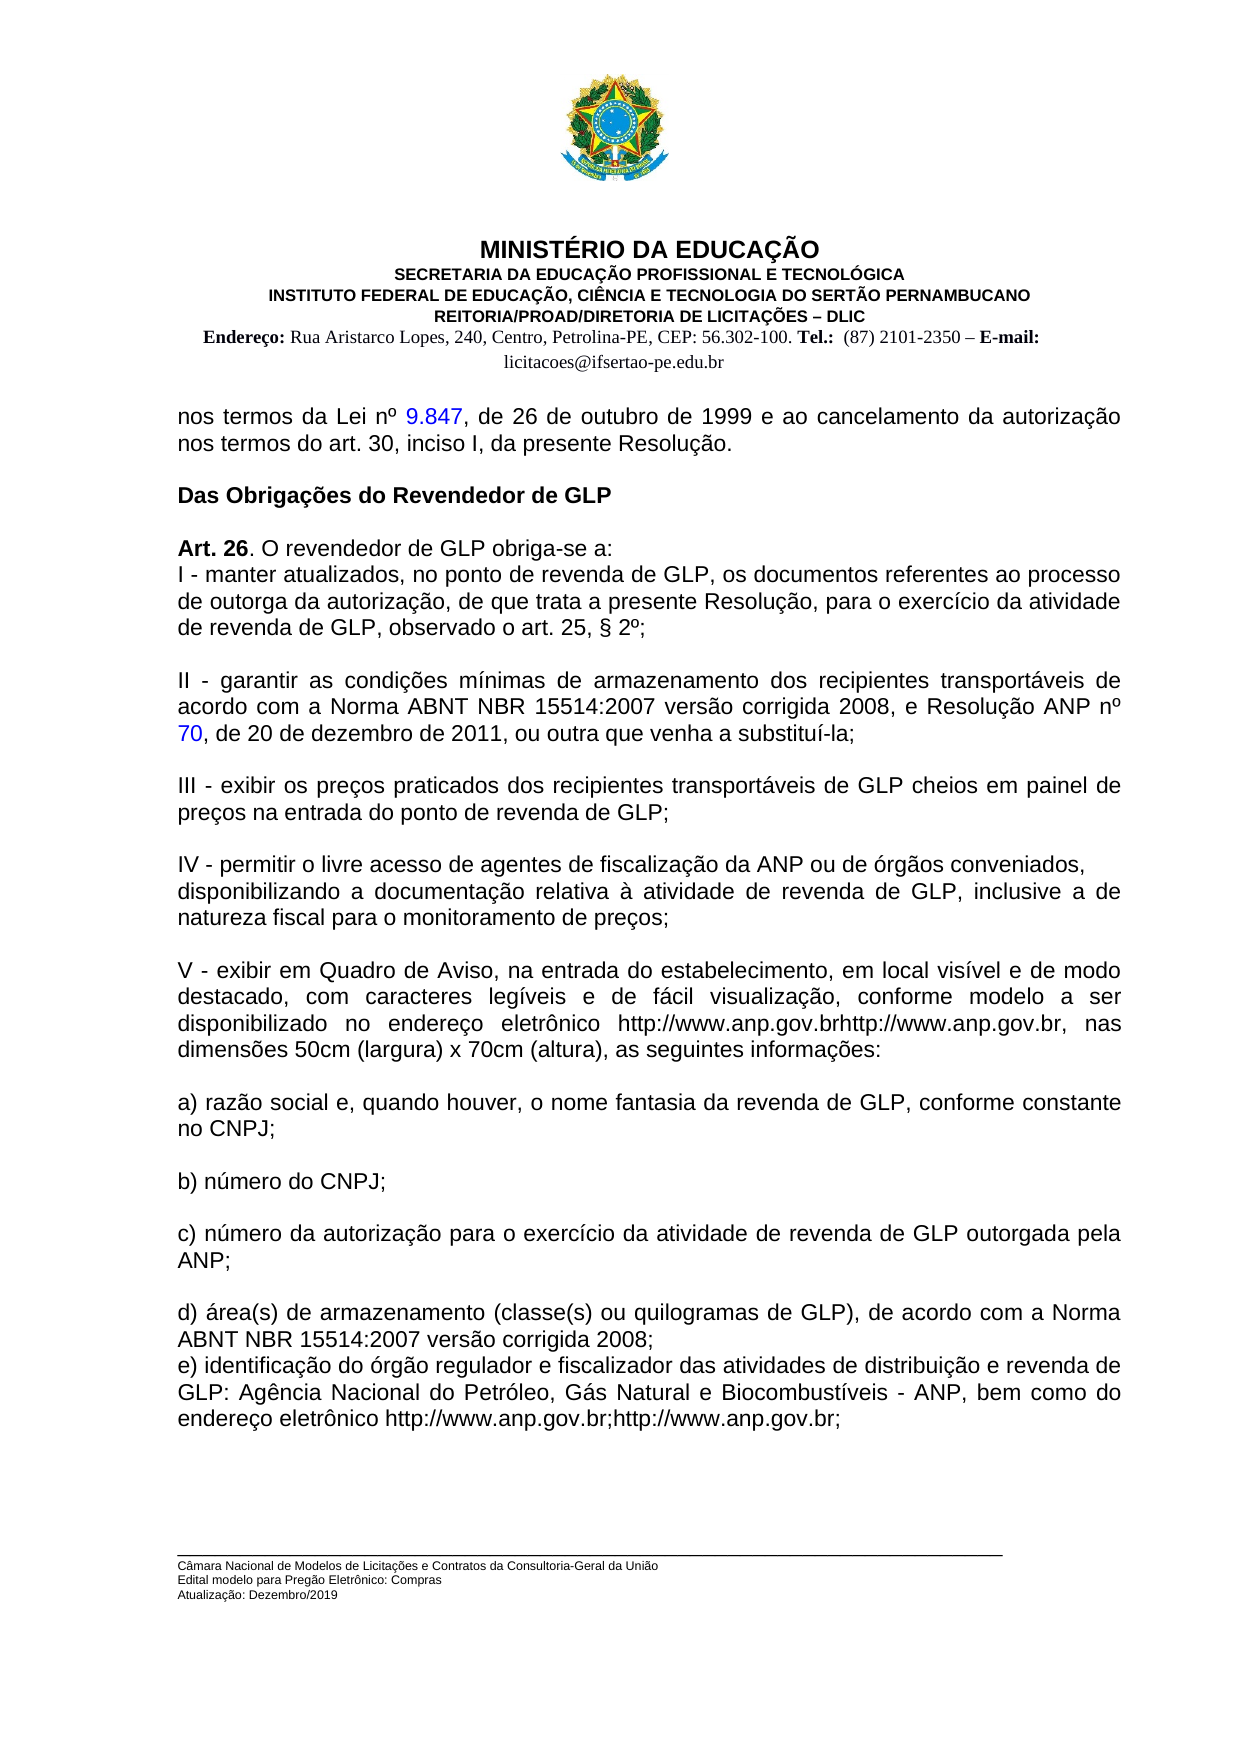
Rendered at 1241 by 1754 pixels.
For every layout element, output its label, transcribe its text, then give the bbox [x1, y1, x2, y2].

text II - garantir as condições mínimas de armazenamento dos recipientes transportáveis de acordo com a Norma ABNT NBR 15514:2007 versão corrigida 2008, e Resolução ANP nº 70, de 20 de dezembro de 2011, ou outra que venha a substituí-la; [177, 667, 1122, 746]
text d) área(s) de armazenamento (classe(s) ou quilogramas de GLP), de acordo com a Norma ABNT NBR 15514:2007 versão corrigida 2008; [177, 1299, 1122, 1352]
text disponibilizando a documentação relativa à atividade de revenda de GLP, inclusive a de natureza fiscal para o monitoramento de preços; [177, 878, 1122, 930]
text c) número da autorização para o exercício da atividade de revenda de GLP outorgada pela ANP; [177, 1220, 1122, 1273]
text III - exibir os preços praticados dos recipientes transportáveis de GLP cheios em painel de preços na entrada do ponto de revenda de GLP; [177, 772, 1122, 825]
text Art. 26. O revendedor de GLP obriga-se a: [177, 535, 1122, 561]
text Das Obrigações do Revendedor de GLP [177, 482, 1122, 509]
text e) identificação do órgão regulador e fiscalizador das atividades de distribuição e revenda de GLP: Agência Nacional do Petróleo, Gás Natural e Biocombustíveis - ANP, bem como do endereço eletrônico http://www.anp.gov.br;http://www.anp.gov.br; [177, 1352, 1122, 1431]
text nos termos da Lei nº 9.847, de 26 de outubro de 1999 e ao cancelamento da autorização nos termos do art. 30, inciso I, da presente Resolução. [177, 403, 1122, 456]
text IV - permitir o livre acesso de agentes de fiscalização da ANP ou de órgãos conveniados, [177, 851, 1122, 878]
text b) número do CNPJ; [177, 1168, 1122, 1194]
text I - manter atualizados, no ponto de revenda de GLP, os documentos referentes ao processo de outorga da autorização, de que trata a presente Resolução, para o exercício da atividade de revenda de GLP, observado o art. 25, § 2º; [177, 561, 1122, 641]
text V - exibir em Quadro de Aviso, na entrada do estabelecimento, em local visível e de modo destacado, com caracteres legíveis e de fácil visualização, conforme modelo a ser disponibilizado no endereço eletrônico http://www.anp.gov.brhttp://www.anp.gov.br, nas dimensões 50cm (largura) x 70cm (altura), as seguintes informações: [177, 957, 1122, 1062]
picture [560, 74, 669, 181]
text a) razão social e, quando houver, o nome fantasia da revenda de GLP, conforme constante no CNPJ; [177, 1088, 1122, 1141]
